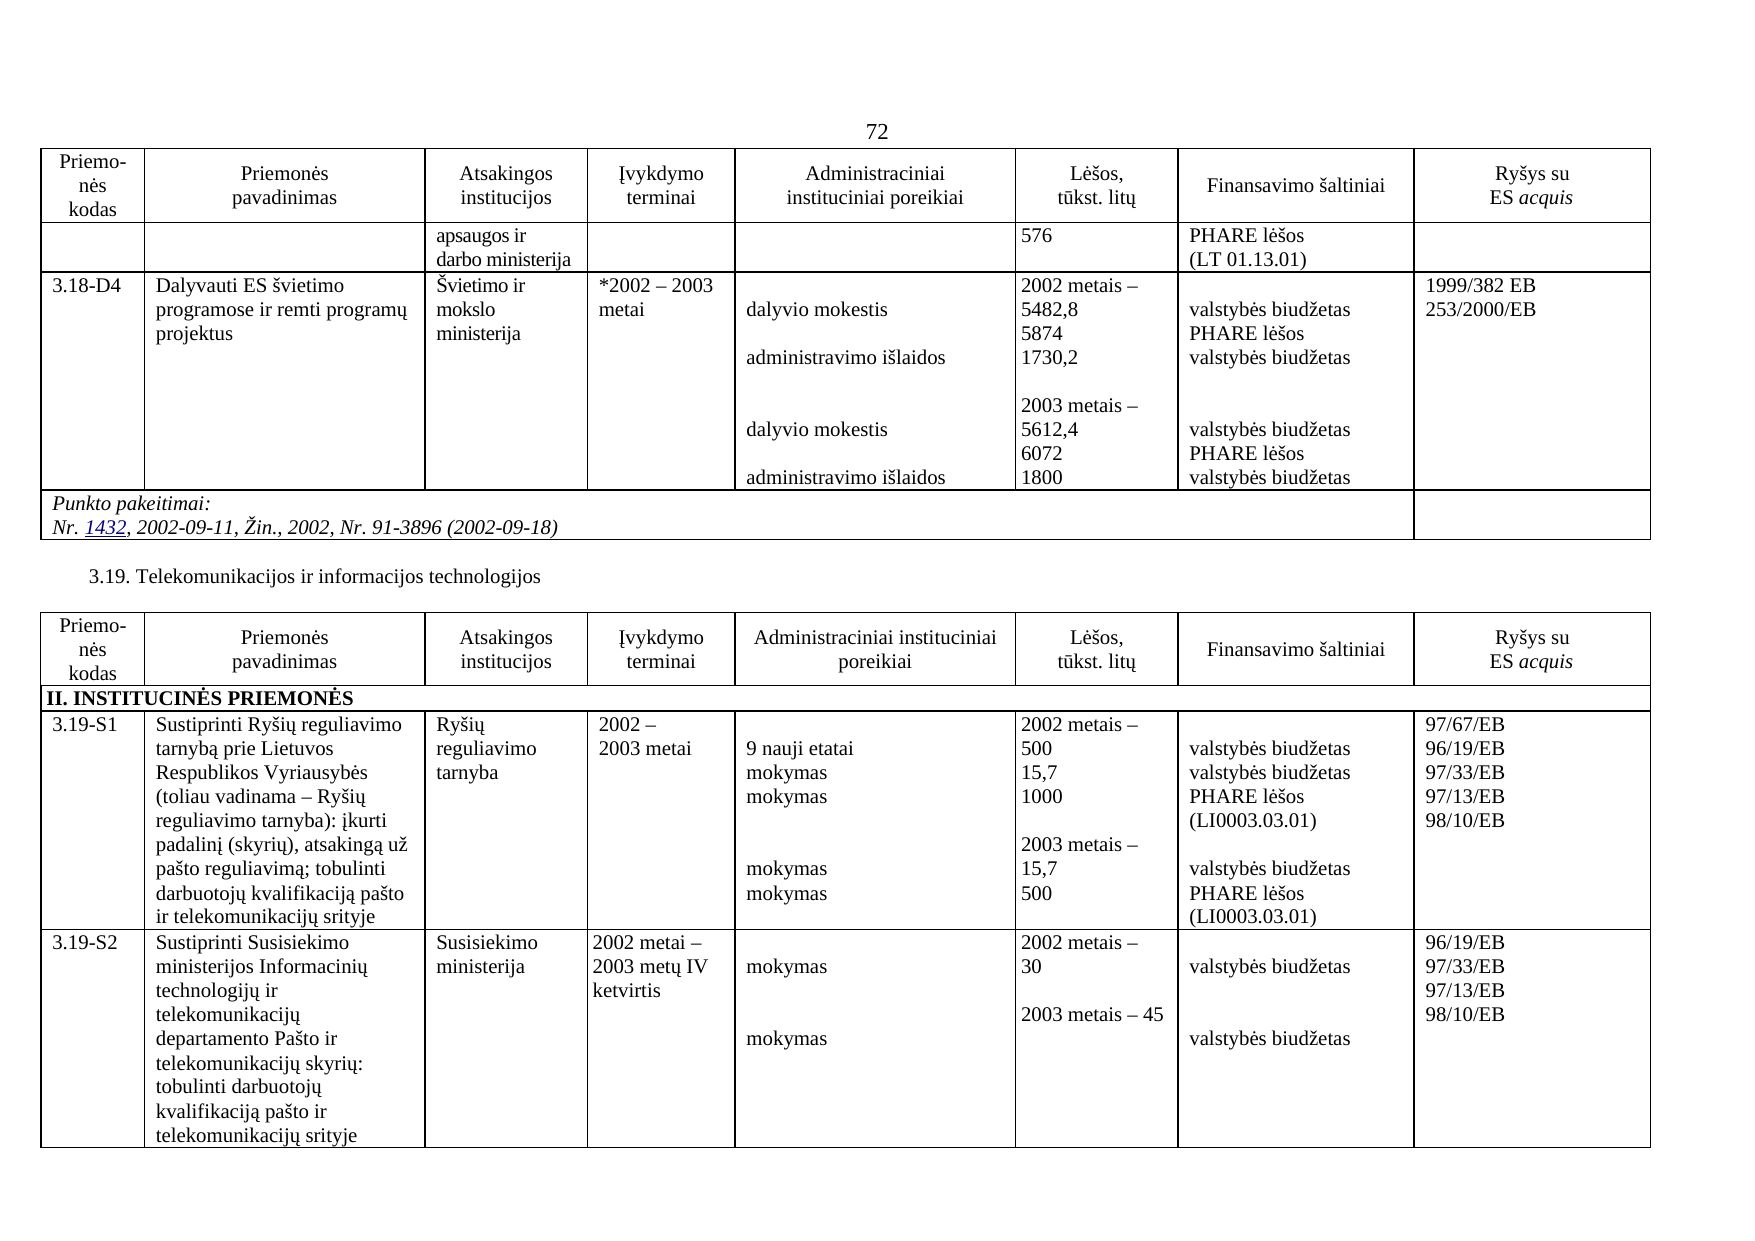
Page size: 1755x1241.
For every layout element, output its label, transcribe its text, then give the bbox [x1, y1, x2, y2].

table_cell apsaugos ir darbo ministerija [426, 223, 587, 271]
table_cell [588, 223, 734, 271]
table_cell [145, 223, 424, 271]
table_cell 9 nauji etatai mokymas mokymas mokymas mokymas [736, 712, 1015, 928]
table_cell Susisiekimo ministerija [426, 930, 587, 1147]
table_cell valstybės biudžetas valstybės biudžetas [1179, 930, 1413, 1147]
table_cell 2002 – 2003 metai [588, 712, 734, 928]
table_cell 3.18-D4 [42, 273, 144, 489]
table_cell [1415, 491, 1650, 539]
table_cell 2002 metais – 30 2003 metais – 45 [1016, 930, 1177, 1147]
table_cell 97/67/EB 96/19/EB 97/33/EB 97/13/EB 98/10/EB [1415, 712, 1650, 928]
table_cell 2002 metais – 500 15,7 1000 2003 metais – 15,7 500 [1016, 712, 1177, 928]
table_header Ryšys su ES acquis [1415, 613, 1650, 685]
table_cell [736, 223, 1015, 271]
table_cell *2002 – 2003 metai [588, 273, 734, 489]
table_header Atsakingos institucijos [426, 149, 587, 221]
table_header Lėšos, tūkst. litų [1016, 149, 1177, 221]
table_cell dalyvio mokestis administravimo išlaidos dalyvio mokestis administravimo išlaidos [736, 273, 1015, 489]
table_cell PHARE lėšos (LT 01.13.01) [1179, 223, 1413, 271]
table_header Lėšos, tūkst. litų [1016, 613, 1177, 685]
table_header Įvykdymo terminai [588, 149, 734, 221]
table_header Įvykdymo terminai [588, 613, 734, 685]
table_header Finansavimo šaltiniai [1179, 613, 1413, 685]
table_header Priemo-nės kodas [42, 149, 144, 221]
subtitle 3.19. Telekomunikacijos ir informacijos technologijos [89, 564, 1666, 588]
table_cell 3.19-S2 [42, 930, 144, 1147]
table_cell Sustiprinti Ryšių reguliavimo tarnybą prie Lietuvos Respublikos Vyriausybės (toliau vadinama – Ryšių reguliavimo tarnyba): įkurti padalinį (skyrių), atsakingą už pašto reguliavimą; tobulinti darbuotojų kvalifikaciją pašto ir telekomunikacijų srityje [145, 712, 424, 928]
table_header Ryšys su ES acquis [1415, 149, 1650, 221]
table_cell valstybės biudžetas PHARE lėšos valstybės biudžetas valstybės biudžetas PHARE lėšos valstybės biudžetas [1179, 273, 1413, 489]
table_cell Dalyvauti ES švietimo programose ir remti programų projektus [145, 273, 424, 489]
table_header Atsakingos institucijos [426, 613, 587, 685]
table_cell 576 [1016, 223, 1177, 271]
table_header Priemo-nės kodas [41, 613, 144, 685]
table_header Finansavimo šaltiniai [1179, 149, 1413, 221]
table_cell [1415, 223, 1650, 271]
table_header Priemonės pavadinimas [145, 613, 424, 685]
table_cell II. Institucinės priemonės [42, 686, 1650, 710]
table_header Administraciniai instituciniai poreikiai [736, 613, 1015, 685]
table_cell 2002 metai – 2003 metų IV ketvirtis [588, 930, 734, 1147]
table_cell Švietimo ir mokslo ministerija [426, 273, 587, 489]
table_cell Sustiprinti Susisiekimo ministerijos Informacinių technologijų ir telekomunikacijų departamento Pašto ir telekomunikacijų skyrių: tobulinti darbuotojų kvalifikaciją pašto ir telekomunikacijų srityje [145, 930, 424, 1147]
table_cell 1999/382 EB 253/2000/EB [1415, 273, 1650, 489]
table_cell mokymas mokymas [736, 930, 1015, 1147]
table_cell 3.19-S1 [42, 712, 144, 928]
table_cell valstybės biudžetas valstybės biudžetas PHARE lėšos (LI0003.03.01) valstybės biudžetas PHARE lėšos (LI0003.03.01) [1179, 712, 1413, 928]
table_cell [42, 223, 144, 271]
table_cell Punkto pakeitimai: Nr. 1432, 2002-09-11, Žin., 2002, Nr. 91-3896 (2002-09-18) [42, 491, 1413, 539]
table_cell 96/19/EB 97/33/EB 97/13/EB 98/10/EB [1415, 930, 1650, 1147]
table_header Administraciniai instituciniai poreikiai [736, 149, 1015, 221]
table_header Priemonės pavadinimas [145, 149, 424, 221]
table_cell 2002 metais – 5482,8 5874 1730,2 2003 metais – 5612,4 6072 1800 [1016, 273, 1177, 489]
table_cell Ryšių reguliavimo tarnyba [426, 712, 587, 928]
